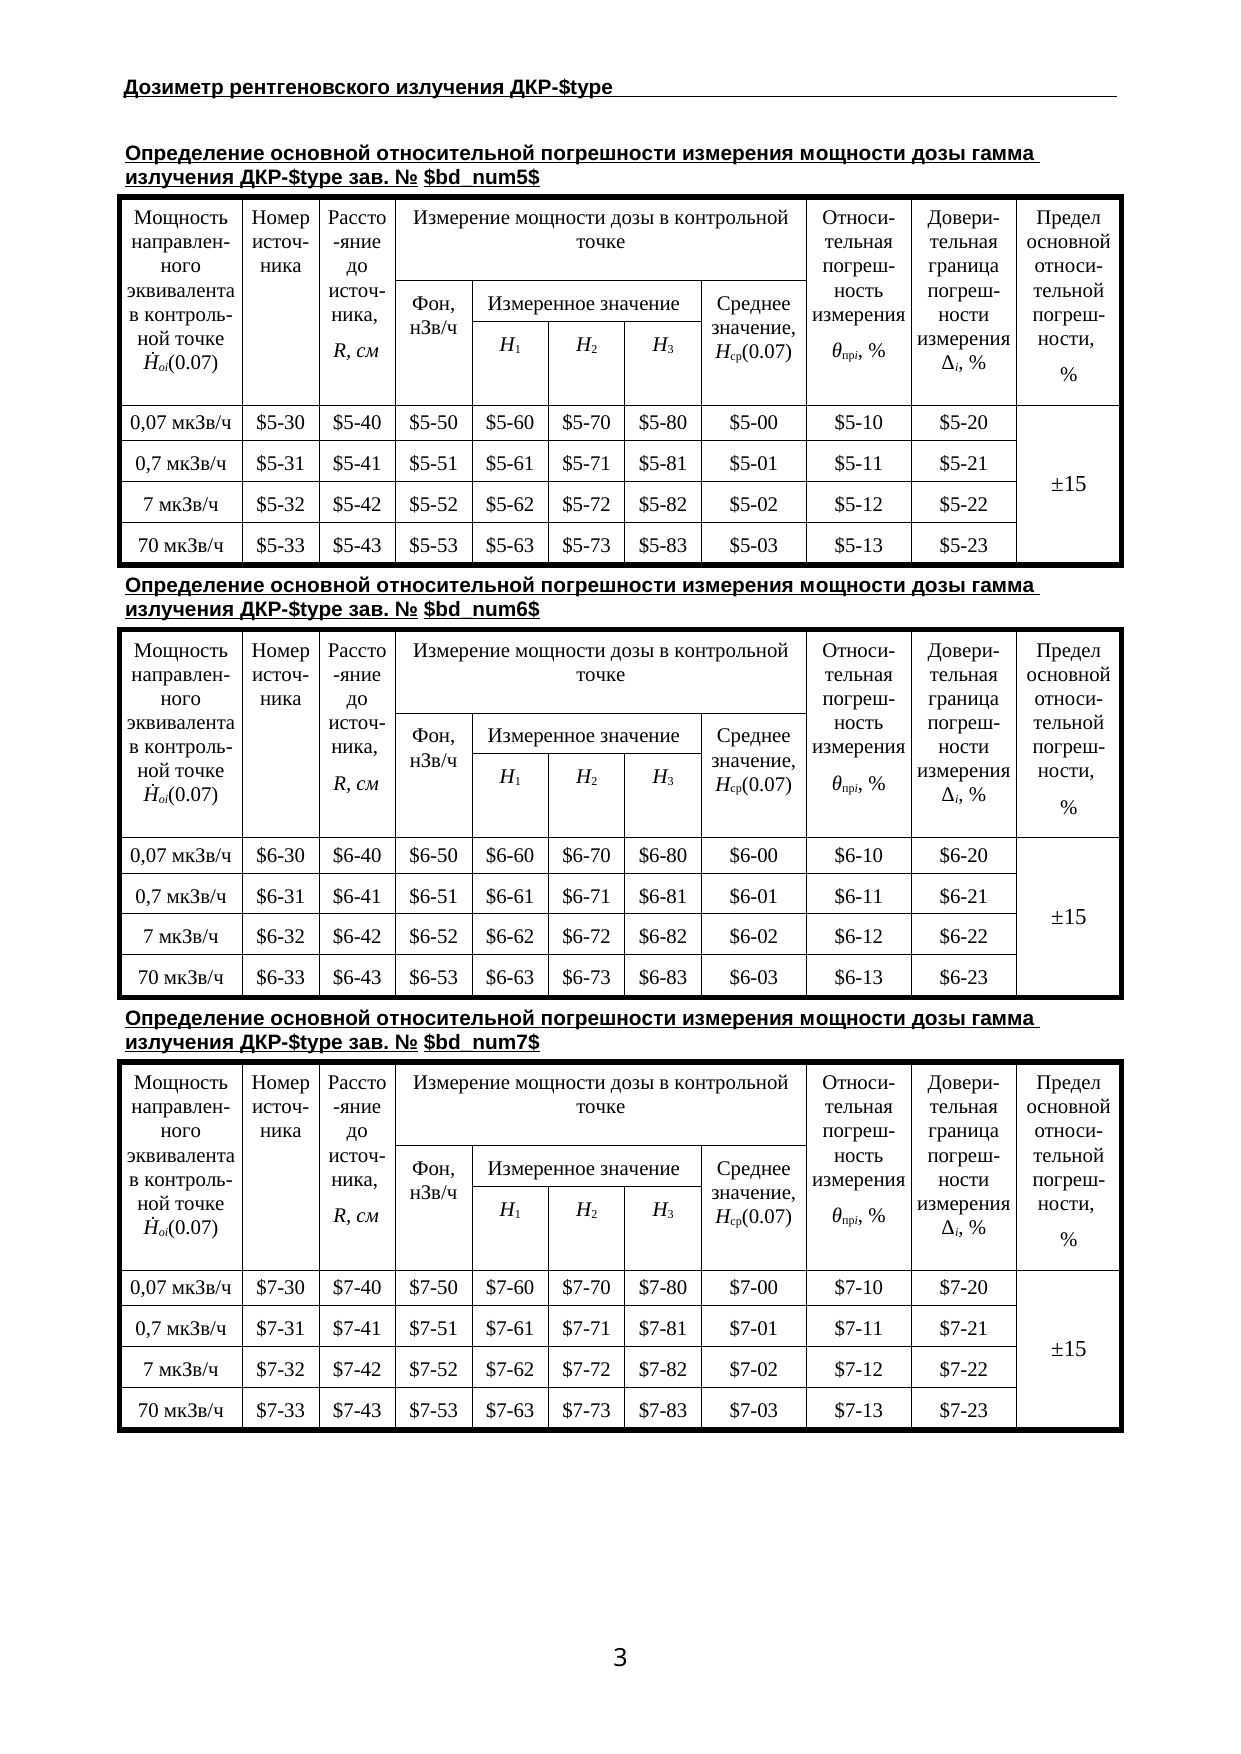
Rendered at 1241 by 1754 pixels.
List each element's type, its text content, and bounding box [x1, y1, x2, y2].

table_cell $6-20 [912, 838, 1016, 873]
table_cell H3 [625, 1187, 701, 1269]
table_cell $7-42 [320, 1347, 395, 1387]
table_cell $6-10 [807, 838, 911, 873]
table_cell $5-00 [702, 406, 806, 440]
table_cell $6-51 [396, 874, 472, 913]
table_cell $6-21 [912, 874, 1016, 913]
table_cell $5-41 [320, 441, 395, 481]
table_cell $6-71 [549, 874, 624, 913]
table_cell H2 [549, 754, 624, 837]
table_cell $6-30 [243, 838, 319, 873]
table_cell $6-83 [625, 955, 701, 995]
table_cell $6-42 [320, 914, 395, 954]
table_cell 70 мкЗв/ч [122, 1388, 242, 1427]
table_cell $6-50 [396, 838, 472, 873]
table_cell Измеренное значение [473, 714, 701, 753]
table_cell $7-61 [473, 1306, 548, 1346]
table_cell $5-72 [549, 482, 624, 522]
table_cell $5-23 [912, 523, 1016, 562]
table_cell $5-21 [912, 441, 1016, 481]
table_cell $7-30 [243, 1271, 319, 1305]
table_cell $6-31 [243, 874, 319, 913]
table_cell Номер источ-ника [243, 1065, 319, 1269]
table_cell Номер источ-ника [243, 632, 319, 837]
table_cell Измеренное значение [473, 1146, 701, 1186]
table_cell $5-02 [702, 482, 806, 522]
table_cell $7-70 [549, 1271, 624, 1305]
table_header Определение основной относительной погрешности измерения мощности дозы гамма излучения ДКР-$type зав. № $bd_num6$ [119, 568, 1121, 627]
table_cell 70 мкЗв/ч [122, 955, 242, 995]
table_cell $7-52 [396, 1347, 472, 1387]
table_cell $6-32 [243, 914, 319, 954]
table_cell $7-33 [243, 1388, 319, 1427]
table_cell ±15 [1017, 1271, 1119, 1427]
table_cell Фон, нЗв/ч [396, 1146, 472, 1269]
table_cell $6-22 [912, 914, 1016, 954]
table_cell Мощность направлен-ного эквивалента в контроль-ной точке Ḣoi(0.07) [122, 200, 242, 404]
table_cell ±15 [1017, 838, 1119, 995]
table_cell $7-20 [912, 1271, 1016, 1305]
table_cell $7-32 [243, 1347, 319, 1387]
table_cell $5-01 [702, 441, 806, 481]
table_cell $5-03 [702, 523, 806, 562]
table_cell $5-12 [807, 482, 911, 522]
table_cell $7-00 [702, 1271, 806, 1305]
table_cell $6-81 [625, 874, 701, 913]
table_cell Среднее значение, Hср(0.07) [702, 714, 806, 837]
table_cell 0,07 мкЗв/ч [122, 406, 242, 440]
table_cell $7-10 [807, 1271, 911, 1305]
table_cell $7-21 [912, 1306, 1016, 1346]
table_cell $5-83 [625, 523, 701, 562]
table_cell $7-12 [807, 1347, 911, 1387]
table_cell $7-02 [702, 1347, 806, 1387]
table_cell $7-51 [396, 1306, 472, 1346]
table_cell $7-62 [473, 1347, 548, 1387]
table_cell $6-73 [549, 955, 624, 995]
table_cell $5-50 [396, 406, 472, 440]
table_cell $6-43 [320, 955, 395, 995]
table_cell $6-02 [702, 914, 806, 954]
table_cell 7 мкЗв/ч [122, 482, 242, 522]
table_cell $7-11 [807, 1306, 911, 1346]
table_cell $5-51 [396, 441, 472, 481]
table_cell $6-11 [807, 874, 911, 913]
table_cell $6-40 [320, 838, 395, 873]
table_cell $7-23 [912, 1388, 1016, 1427]
table_cell Относи-тельная погреш-ность измерения θпрi, % [807, 200, 911, 404]
table_cell Среднее значение, Hср(0.07) [702, 281, 806, 404]
table_cell $5-61 [473, 441, 548, 481]
table_cell $5-70 [549, 406, 624, 440]
table_cell $5-42 [320, 482, 395, 522]
table_cell $6-80 [625, 838, 701, 873]
table_cell $5-82 [625, 482, 701, 522]
table_cell 7 мкЗв/ч [122, 1347, 242, 1387]
table_cell $7-41 [320, 1306, 395, 1346]
table_cell $5-71 [549, 441, 624, 481]
table_cell $7-22 [912, 1347, 1016, 1387]
table_cell $7-50 [396, 1271, 472, 1305]
table_cell Предел основной относи-тельной погреш-ности, % [1017, 200, 1119, 404]
table_cell Измеренное значение [473, 281, 701, 321]
table_cell $5-43 [320, 523, 395, 562]
table_cell 0,07 мкЗв/ч [122, 838, 242, 873]
table_cell Относи-тельная погреш-ность измерения θпрi, % [807, 632, 911, 837]
table_cell $5-60 [473, 406, 548, 440]
table_cell $6-70 [549, 838, 624, 873]
table_cell Измерение мощности дозы в контрольной точке [396, 200, 806, 280]
table_cell $6-62 [473, 914, 548, 954]
table_cell $5-53 [396, 523, 472, 562]
table_cell $5-52 [396, 482, 472, 522]
table_cell Среднее значение, Hср(0.07) [702, 1146, 806, 1269]
table_cell $7-82 [625, 1347, 701, 1387]
table_cell $6-12 [807, 914, 911, 954]
table_cell Относи-тельная погреш-ность измерения θпрi, % [807, 1065, 911, 1269]
table_cell Предел основной относи-тельной погреш-ности, % [1017, 1065, 1119, 1269]
table_cell $5-63 [473, 523, 548, 562]
table_cell H1 [473, 1187, 548, 1269]
table_cell Номер источ-ника [243, 200, 319, 404]
table_cell $5-13 [807, 523, 911, 562]
table_cell $5-33 [243, 523, 319, 562]
table_cell $7-13 [807, 1388, 911, 1427]
table_cell 70 мкЗв/ч [122, 523, 242, 562]
table_cell $7-53 [396, 1388, 472, 1427]
table_cell $7-60 [473, 1271, 548, 1305]
table_cell $5-80 [625, 406, 701, 440]
table_cell H2 [549, 1187, 624, 1269]
table_cell H1 [473, 754, 548, 837]
table_cell $6-60 [473, 838, 548, 873]
table_cell $7-72 [549, 1347, 624, 1387]
table_cell $7-73 [549, 1388, 624, 1427]
table_cell $7-01 [702, 1306, 806, 1346]
table_cell H3 [625, 754, 701, 837]
table_cell $5-22 [912, 482, 1016, 522]
table_cell $5-73 [549, 523, 624, 562]
table_cell $5-20 [912, 406, 1016, 440]
table_cell 0,7 мкЗв/ч [122, 441, 242, 481]
table_cell Довери-тельная граница погреш-ности измерения Δi, % [912, 1065, 1016, 1269]
table_cell $5-62 [473, 482, 548, 522]
table_cell 0,7 мкЗв/ч [122, 1306, 242, 1346]
table_cell $6-72 [549, 914, 624, 954]
table_cell 0,7 мкЗв/ч [122, 874, 242, 913]
table_cell Довери-тельная граница погреш-ности измерения Δi, % [912, 632, 1016, 837]
table_cell ±15 [1017, 406, 1119, 562]
table_cell $5-81 [625, 441, 701, 481]
table_cell $7-83 [625, 1388, 701, 1427]
table_header Определение основной относительной погрешности измерения мощности дозы гамма излучения ДКР-$type зав. № $bd_num7$ [119, 1000, 1121, 1059]
table_cell H2 [549, 322, 624, 404]
table_header Определение основной относительной погрешности измерения мощности дозы гамма излучения ДКР-$type зав. № $bd_num5$ [119, 135, 1121, 194]
table_cell $5-10 [807, 406, 911, 440]
table_cell $6-33 [243, 955, 319, 995]
table_cell $7-80 [625, 1271, 701, 1305]
table_cell Довери-тельная граница погреш-ности измерения Δi, % [912, 200, 1016, 404]
table_cell H3 [625, 322, 701, 404]
table_cell Фон, нЗв/ч [396, 714, 472, 837]
table_cell 0,07 мкЗв/ч [122, 1271, 242, 1305]
table_cell $7-63 [473, 1388, 548, 1427]
table_cell H1 [473, 322, 548, 404]
table_cell $6-63 [473, 955, 548, 995]
table_cell Рассто-яние до источ-ника, R, см [320, 200, 395, 404]
table_cell Мощность направлен-ного эквивалента в контроль-ной точке Ḣoi(0.07) [122, 1065, 242, 1269]
table_cell $6-41 [320, 874, 395, 913]
table_cell Измерение мощности дозы в контрольной точке [396, 1065, 806, 1145]
table_cell Рассто-яние до источ-ника, R, см [320, 1065, 395, 1269]
table_cell Измерение мощности дозы в контрольной точке [396, 632, 806, 712]
table_cell $7-31 [243, 1306, 319, 1346]
table_cell Предел основной относи-тельной погреш-ности, % [1017, 632, 1119, 837]
table_cell 7 мкЗв/ч [122, 914, 242, 954]
table_cell $6-01 [702, 874, 806, 913]
table_cell $6-00 [702, 838, 806, 873]
table_cell $6-52 [396, 914, 472, 954]
table_cell $7-81 [625, 1306, 701, 1346]
table_cell $5-40 [320, 406, 395, 440]
table_cell $6-82 [625, 914, 701, 954]
table_cell $5-11 [807, 441, 911, 481]
table_cell $6-03 [702, 955, 806, 995]
table_cell $5-32 [243, 482, 319, 522]
table_cell $5-30 [243, 406, 319, 440]
table_cell Мощность направлен-ного эквивалента в контроль-ной точке Ḣoi(0.07) [122, 632, 242, 837]
table_cell $7-40 [320, 1271, 395, 1305]
table_cell $6-53 [396, 955, 472, 995]
table_cell $6-13 [807, 955, 911, 995]
table_cell $6-23 [912, 955, 1016, 995]
table_cell $7-71 [549, 1306, 624, 1346]
table_cell $7-43 [320, 1388, 395, 1427]
table_cell $5-31 [243, 441, 319, 481]
table_cell $7-03 [702, 1388, 806, 1427]
table_cell Фон, нЗв/ч [396, 281, 472, 404]
table_cell $6-61 [473, 874, 548, 913]
table_cell Рассто-яние до источ-ника, R, см [320, 632, 395, 837]
